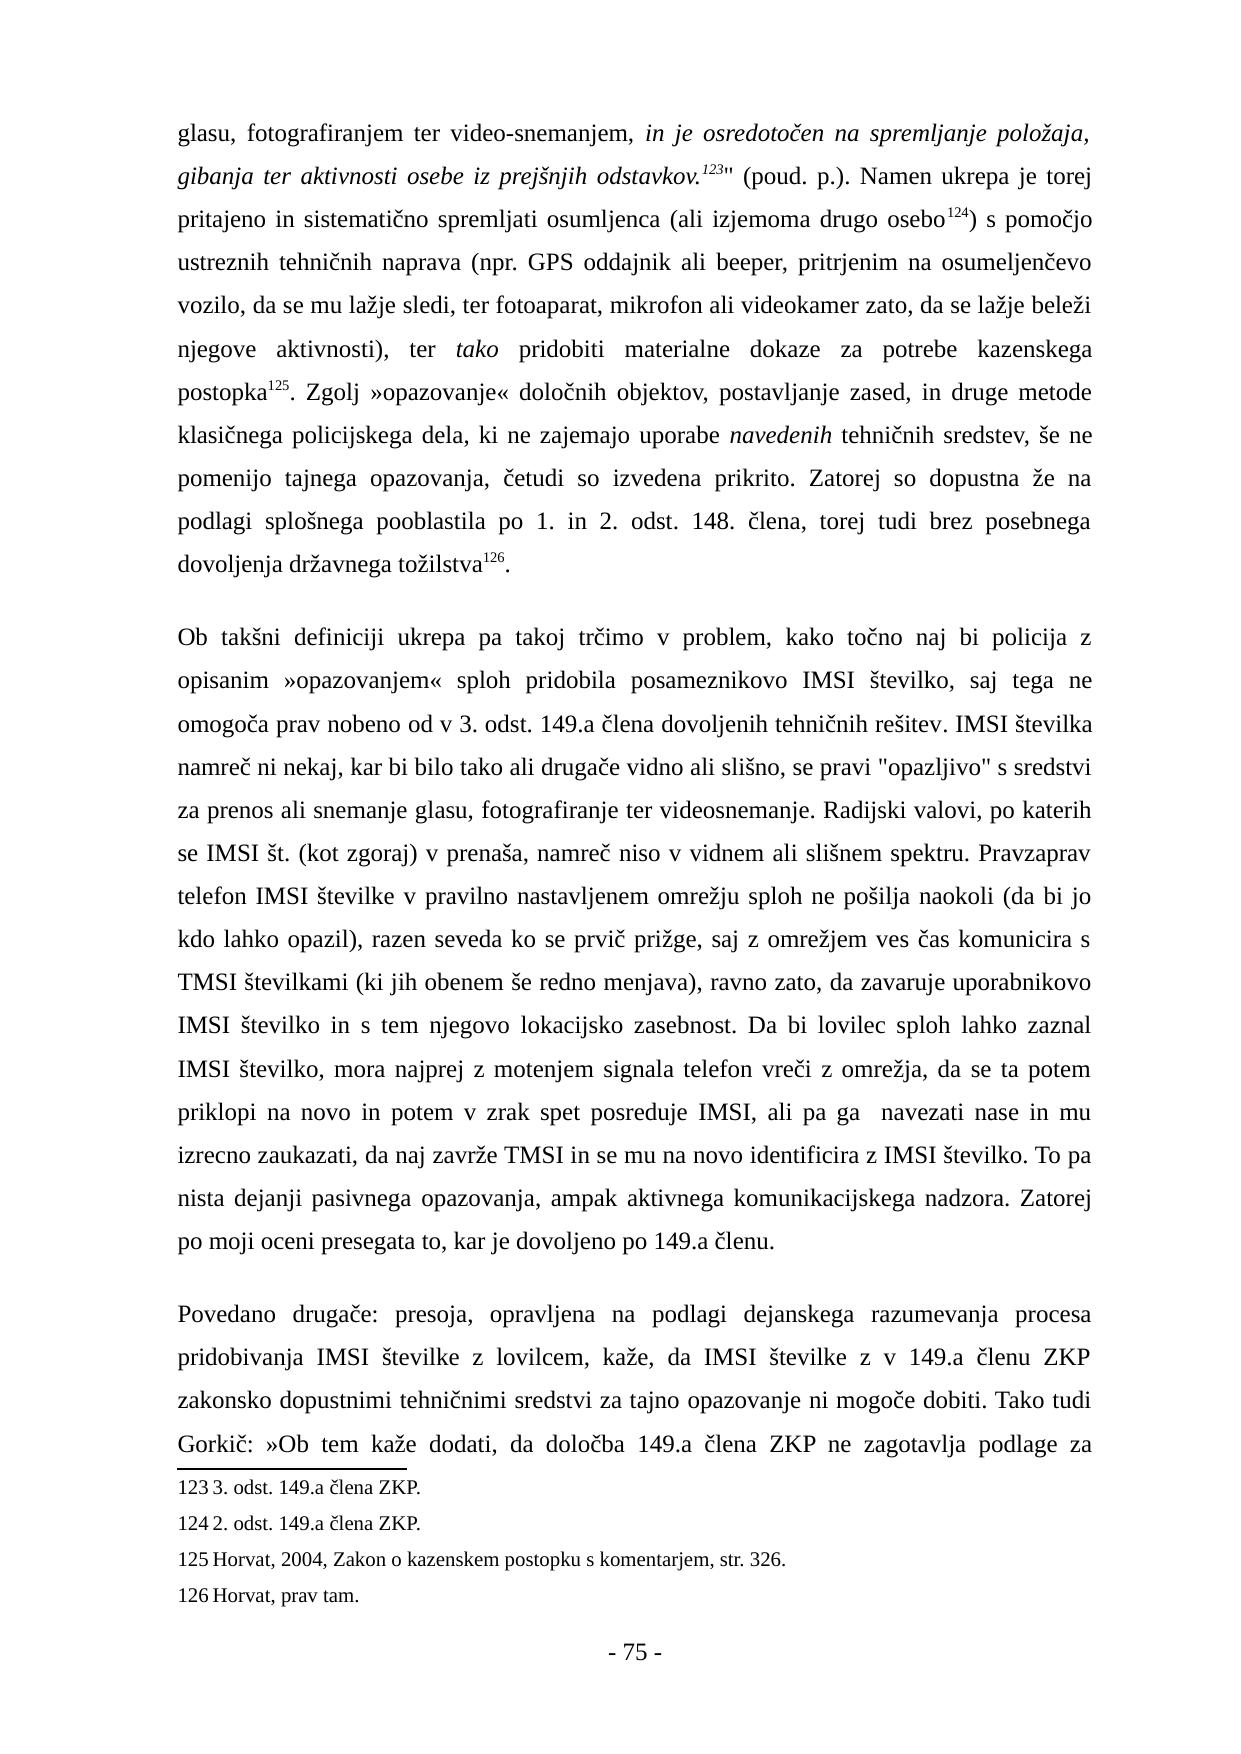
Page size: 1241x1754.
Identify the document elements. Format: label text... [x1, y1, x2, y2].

text Horvat, 2004, Zakon o kazenskem postopku s komentarjem, str. 326. [177, 1547, 1093, 1571]
text Ob takšni definiciji ukrepa pa takoj trčimo v problem, kako točno naj bi policija z opisanim »opazovanjem« sploh pridobila posameznikovo IMSI številko, saj tega ne omogoča prav nobeno od v 3. odst. 149.a člena dovoljenih tehničnih rešitev. IMSI številka namreč ni nekaj, kar bi bilo tako ali drugače vidno ali slišno, se pravi "opazljivo" s sredstvi za prenos ali snemanje glasu, fotografiranje ter videosnemanje. Radijski valovi, po katerih se IMSI št. (kot zgoraj) v prenaša, namreč niso v vidnem ali slišnem spektru. Pravzaprav telefon IMSI številke v pravilno nastavljenem omrežju sploh ne pošilja naokoli (da bi jo kdo lahko opazil), razen seveda ko se prvič prižge, saj z omrežjem ves čas komunicira s TMSI številkami (ki jih obenem še redno menjava), ravno zato, da zavaruje uporabnikovo IMSI številko in s tem njegovo lokacijsko zasebnost. Da bi lovilec sploh lahko zaznal IMSI številko, mora najprej z motenjem signala telefon vreči z omrežja, da se ta potem priklopi na novo in potem v zrak spet posreduje IMSI, ali pa ga navezati nase in mu izrecno zaukazati, da naj zavrže TMSI in se mu na novo identificira z IMSI številko. To pa nista dejanji pasivnega opazovanja, ampak aktivnega komunikacijskega nadzora. Zatorej po moji oceni presegata to, kar je dovoljeno po 149.a členu. [177, 622, 1093, 1255]
text Horvat, prav tam. [177, 1583, 1093, 1607]
text Povedano drugače: presoja, opravljena na podlagi dejanskega razumevanja procesa pridobivanja IMSI številke z lovilcem, kaže, da IMSI številke z v 149.a členu ZKP zakonsko dopustnimi tehničnimi sredstvi za tajno opazovanje ni mogoče dobiti. Tako tudi Gorkič: »Ob tem kaže dodati, da določba 149.a člena ZKP ne zagotavlja podlage za [177, 1299, 1093, 1457]
text 2. odst. 149.a člena ZKP. [177, 1511, 1093, 1535]
text 3. odst. 149.a člena ZKP. [177, 1475, 1093, 1499]
text glasu, fotografiranjem ter video-snemanjem, in je osredotočen na spremljanje položaja, gibanja ter aktivnosti osebe iz prejšnjih odstavkov." (poud. p.). Namen ukrepa je torej pritajeno in sistematično spremljati osumljenca (ali izjemoma drugo osebo) s pomočjo ustreznih tehničnih naprava (npr. GPS oddajnik ali beeper, pritrjenim na osumeljenčevo vozilo, da se mu lažje sledi, ter fotoaparat, mikrofon ali videokamer zato, da se lažje beleži njegove aktivnosti), ter tako pridobiti materialne dokaze za potrebe kazenskega postopka. Zgolj »opazovanje« določnih objektov, postavljanje zased, in druge metode klasičnega policijskega dela, ki ne zajemajo uporabe navedenih tehničnih sredstev, še ne pomenijo tajnega opazovanja, četudi so izvedena prikrito. Zatorej so dopustna že na podlagi splošnega pooblastila po 1. in 2. odst. 148. člena, torej tudi brez posebnega dovoljenja državnega tožilstva. [177, 118, 1093, 578]
